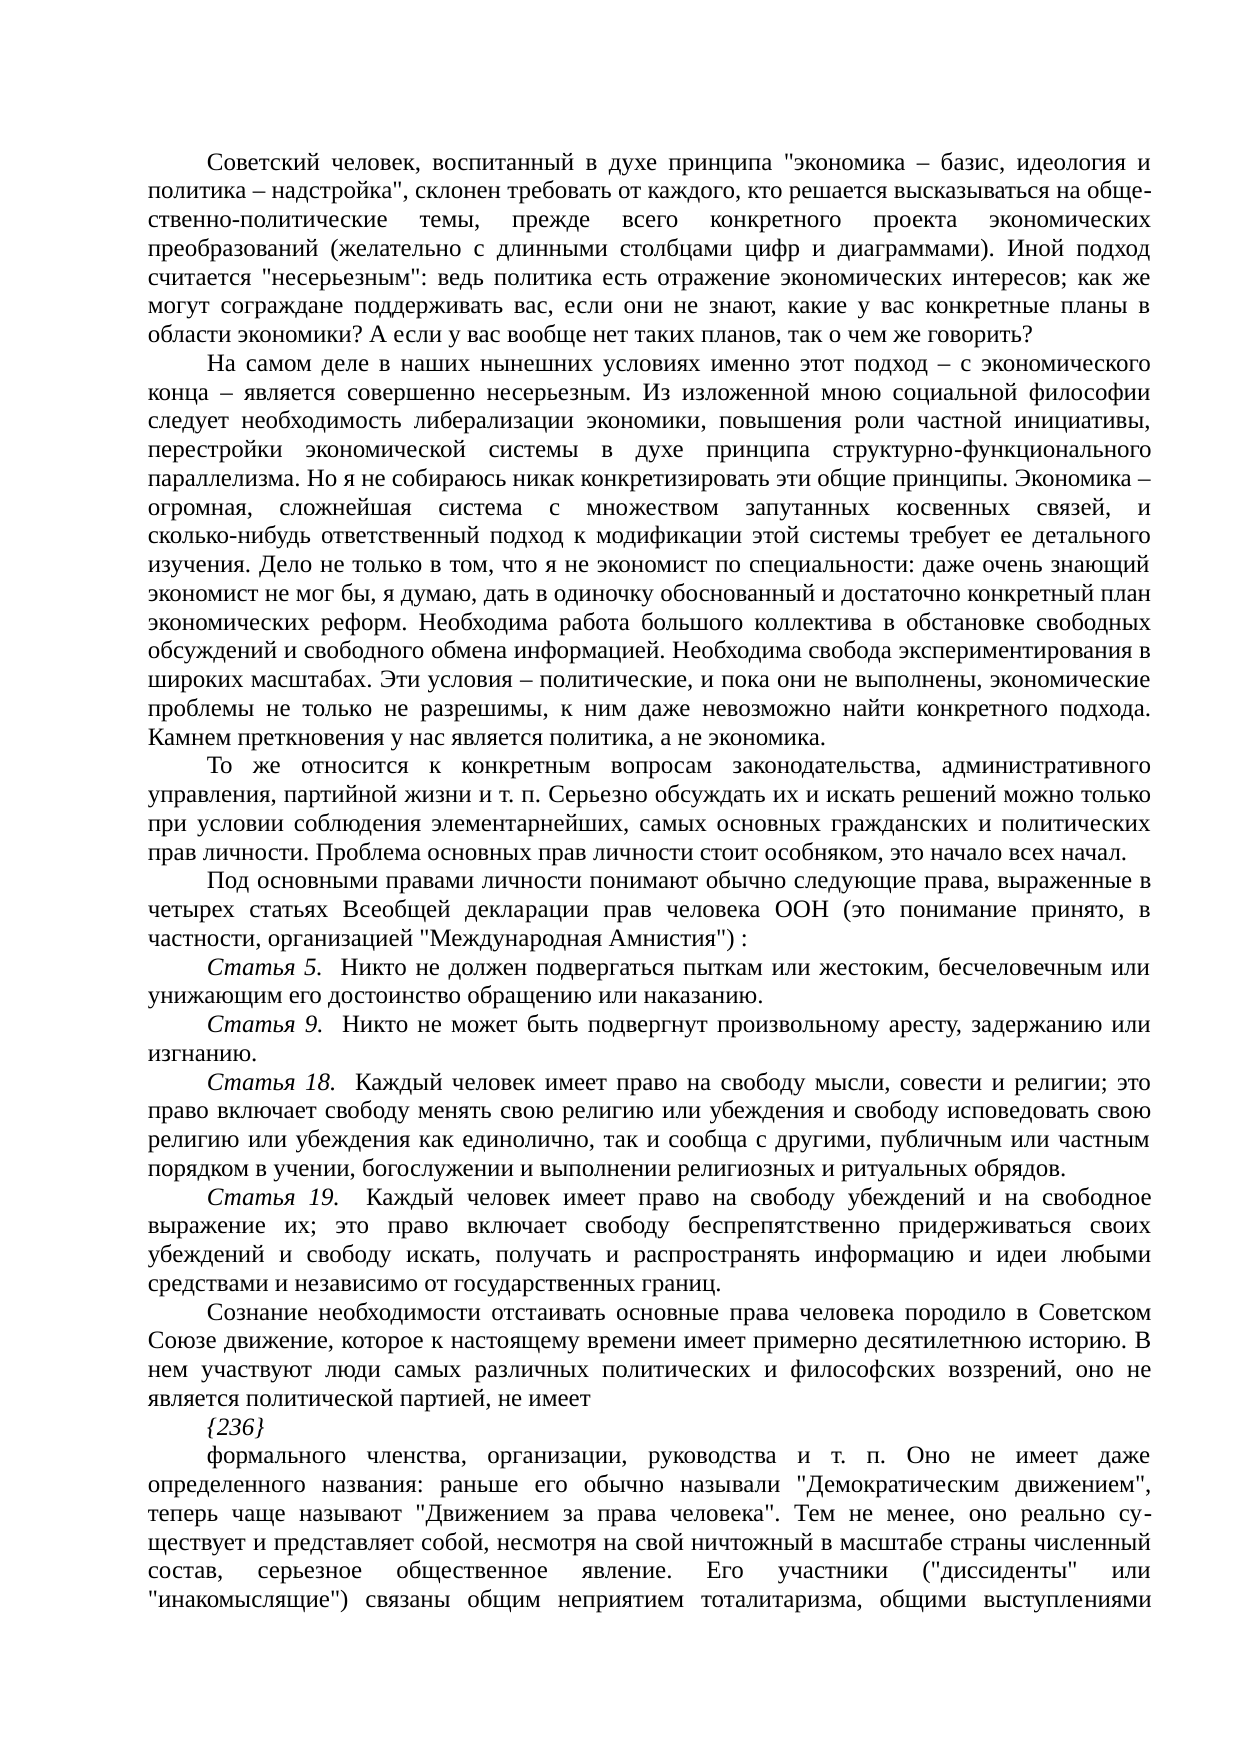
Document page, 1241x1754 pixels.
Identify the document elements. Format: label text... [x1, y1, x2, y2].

text Статья 5. Никто не должен подвергаться пыткам или жестоким, бесчеловечным или унижающим его достоинство обращению или наказанию. [148, 952, 1152, 1009]
text Сознание необходимости отстаивать основные права челове­ка породило в Советском Союзе движение, которое к насто­ящему времени имеет примерно десятилетнюю историю. В нем участвуют люди самых различных политических и философ­ских воззрений, оно не является политической партией, не имеет [148, 1297, 1152, 1412]
text На самом деле в наших нынешних условиях именно этот подход – с экономического конца – является совершенно несерьезным. Из изложенной мною социальной философии следует необходимость либерализации экономики, повышения роли частной инициативы, перестройки экономической системы в духе принципа структурно‑функционального параллелизма. Но я не собираюсь никак конкретизировать эти общие принципы. Экономика – огромная, сложнейшая система с мно­жеством запутанных косвенных связей, и сколько‑нибудь ответственный подход к модификации этой системы требует ее детального изучения. Дело не только в том, что я не экономист по специальности: даже очень знающий экономист не мог бы, я думаю, дать в одиночку обоснованный и достаточно конкретный план экономических реформ. Необходима работа большого коллектива в обстановке свободных обсуждений и свободного обмена информацией. Необходима свобода экспериментирования в широких масштабах. Эти условия – политические, и пока они не выполнены, экономические проблемы не только не разрешимы, к ним даже невозможно найти конкретного подхода. Камнем преткновения у нас является политика, а не экономика. [148, 348, 1152, 751]
text {236} [148, 1412, 1152, 1441]
text Статья 19. Каждый человек имеет право на свободу убежде­ний и на свободное выражение их; это право включает свободу беспрепятственно придерживаться своих убеждений и свободу искать, получать и распространять информацию и идеи любыми средствами и независимо от государственных границ. [148, 1182, 1152, 1297]
text Статья 9. Никто не может быть подвергнут произвольному аресту, задержанию или изгнанию. [148, 1009, 1152, 1067]
text Советский человек, воспитанный в духе принципа "экономика – базис, идеология и политика – надстройка", склонен требовать от каждого, кто решается высказываться на обще­ственно‑политические темы, прежде всего конкретного проекта экономических преобразований (желательно с длинными столбцами цифр и диаграммами). Иной подход считается "несерьезным": ведь политика есть отражение экономических интересов; как же могут сограждане поддерживать вас, если они не знают, какие у вас конкретные планы в области экономики? А если у вас вообще нет таких планов, так о чем же говорить? [148, 147, 1152, 348]
text Под основными правами личности понимают обычно следу­ющие права, выраженные в четырех статьях Всеобщей декла­рации прав человека ООН (это понимание принято, в частности, организацией "Международная Амнистия") : [148, 866, 1152, 952]
text То же относится к конкретным вопросам законодательства, административного управления, партийной жизни и т. п. Серьез­но обсуждать их и искать решений можно только при условии соблюдения элементарнейших, самых основных гражданских и политических прав личности. Проблема основных прав лич­ности стоит особняком, это начало всех начал. [148, 751, 1152, 866]
text формального членства, организации, руководства и т. п. Оно не имеет даже определенного названия: раньше его обычно назы­вали "Демократическим движением", теперь чаще называют "Движением за права человека". Тем не менее, оно реально су­ществует и представляет собой, несмотря на свой ничтожный в масштабе страны численный состав, серьезное общественное явление. Его участники ("диссиденты" или "инакомыслящие") связаны общим неприятием тоталитаризма, общими выступле­ниями [148, 1441, 1152, 1613]
text Статья 18. Каждый человек имеет право на свободу мысли, совести и религии; это право включает свободу менять свою ре­лигию или убеждения и свободу исповедовать свою религию или убеждения как единолично, так и сообща с другими, публичным или частным порядком в учении, богослужении и выполнении религиозных и ритуальных обрядов. [148, 1067, 1152, 1182]
